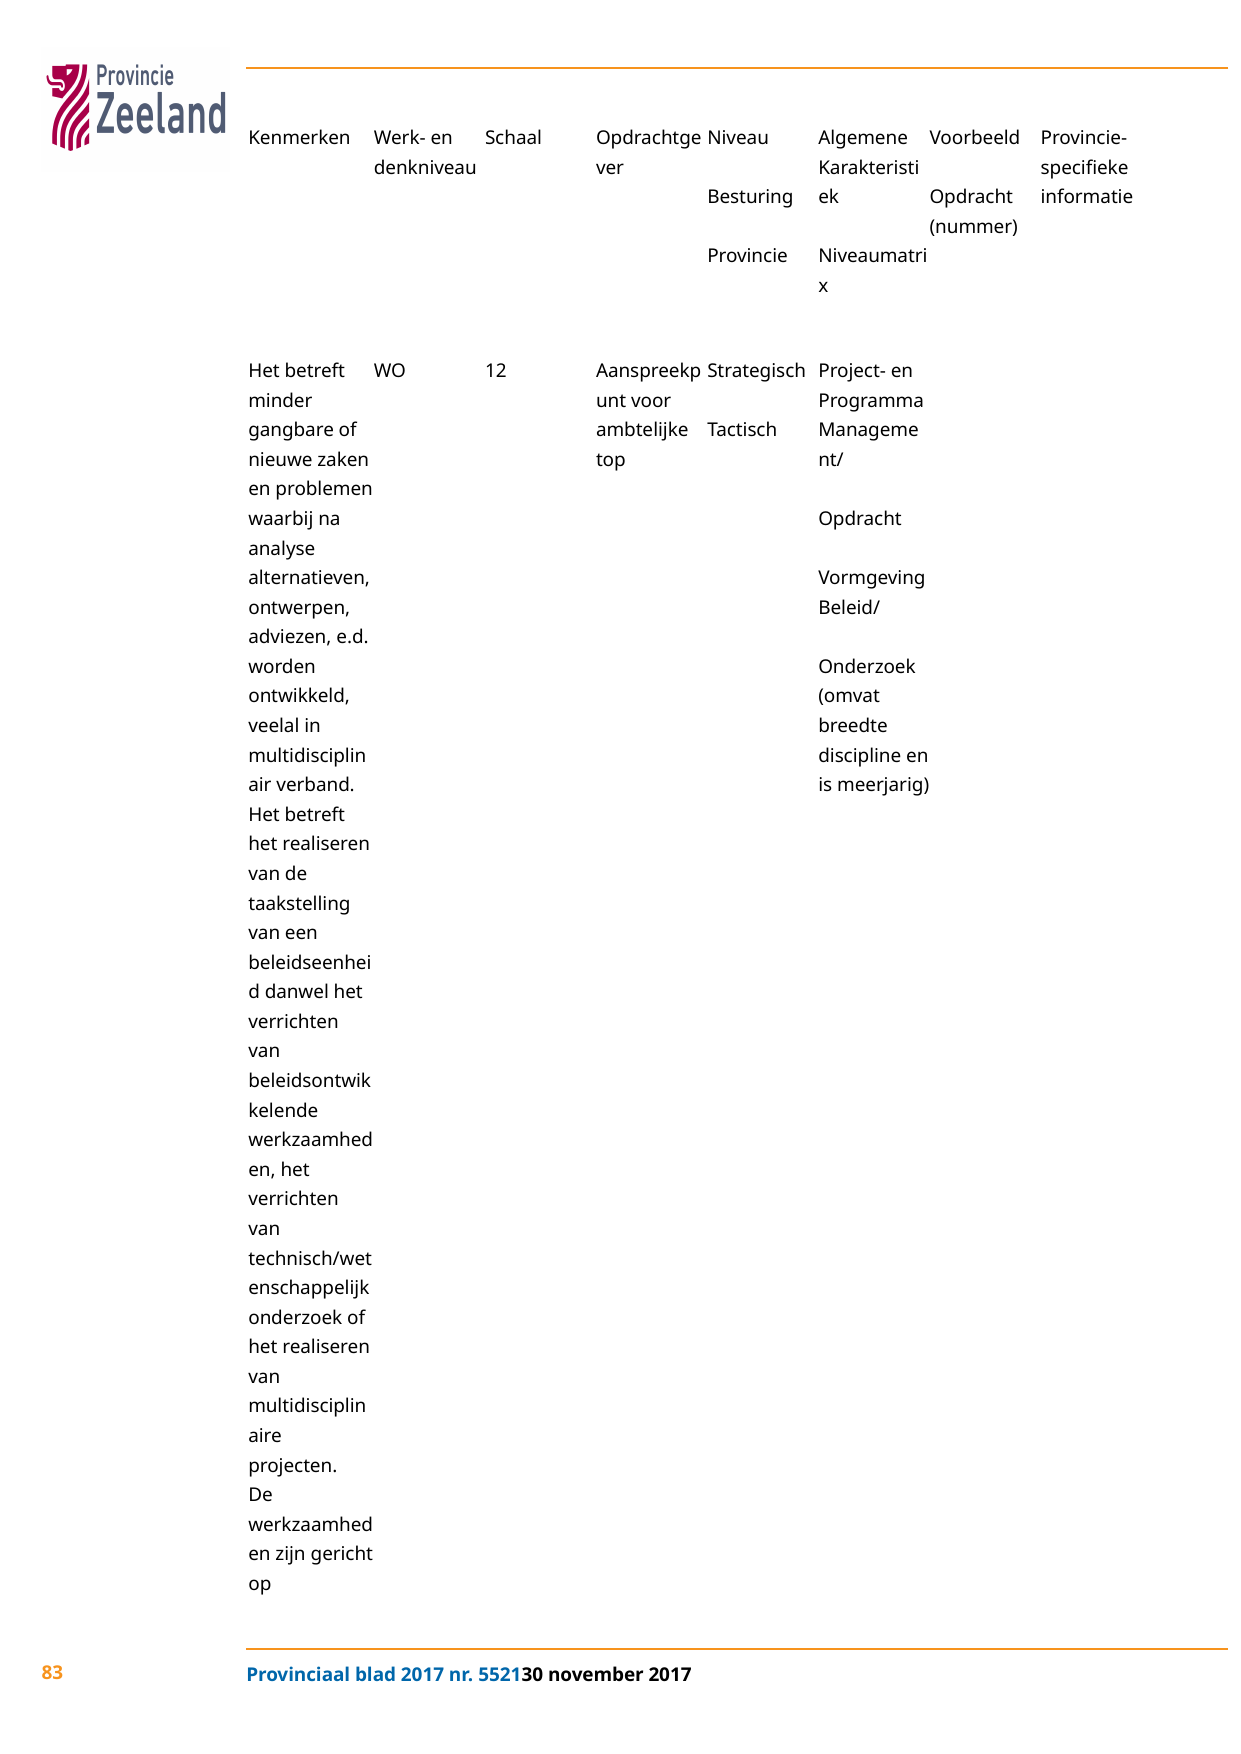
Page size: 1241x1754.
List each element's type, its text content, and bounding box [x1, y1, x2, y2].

table_cell Opdrachtgever [596, 95, 707, 328]
table_cell Voorbeeld Opdracht (nummer) [929, 95, 1040, 328]
table_cell [1040, 328, 1152, 1596]
table_cell WO [374, 328, 485, 1596]
table_cell [929, 328, 1040, 1596]
table_cell Werk- en denkniveau [374, 95, 485, 328]
table_cell Aanspreekpunt voor ambtelijke top [596, 328, 707, 1596]
table_cell Niveau Besturing Provincie [707, 95, 818, 328]
table_cell Schaal [485, 95, 596, 328]
table_cell Strategisch Tactisch [707, 328, 818, 1596]
table_cell Kenmerken [248, 95, 374, 328]
table_cell 12 [485, 328, 596, 1596]
table_cell Algemene Karakteristiek Niveaumatrix [818, 95, 929, 328]
table_cell Het betreft minder gangbare of nieuwe zaken en problemen waarbij na analyse alternatieven, ontwerpen, adviezen, e.d. worden ontwikkeld, veelal in multidisciplinair verband. Het betreft het realiseren van de taakstelling van een beleidseenheid danwel het verrichten van beleidsontwikkelende werkzaamheden, het verrichten van technisch/wetenschappelijk onderzoek of het realiseren van multidisciplinaire projecten. De werkzaamheden zijn gericht op [248, 328, 374, 1596]
picture [41, 47, 231, 172]
table_cell Provincie-specifieke informatie [1040, 95, 1152, 328]
table_cell Project- en Programma Management/ Opdracht Vormgeving Beleid/ Onderzoek (omvat breedte discipline en is meerjarig) [818, 328, 929, 1596]
